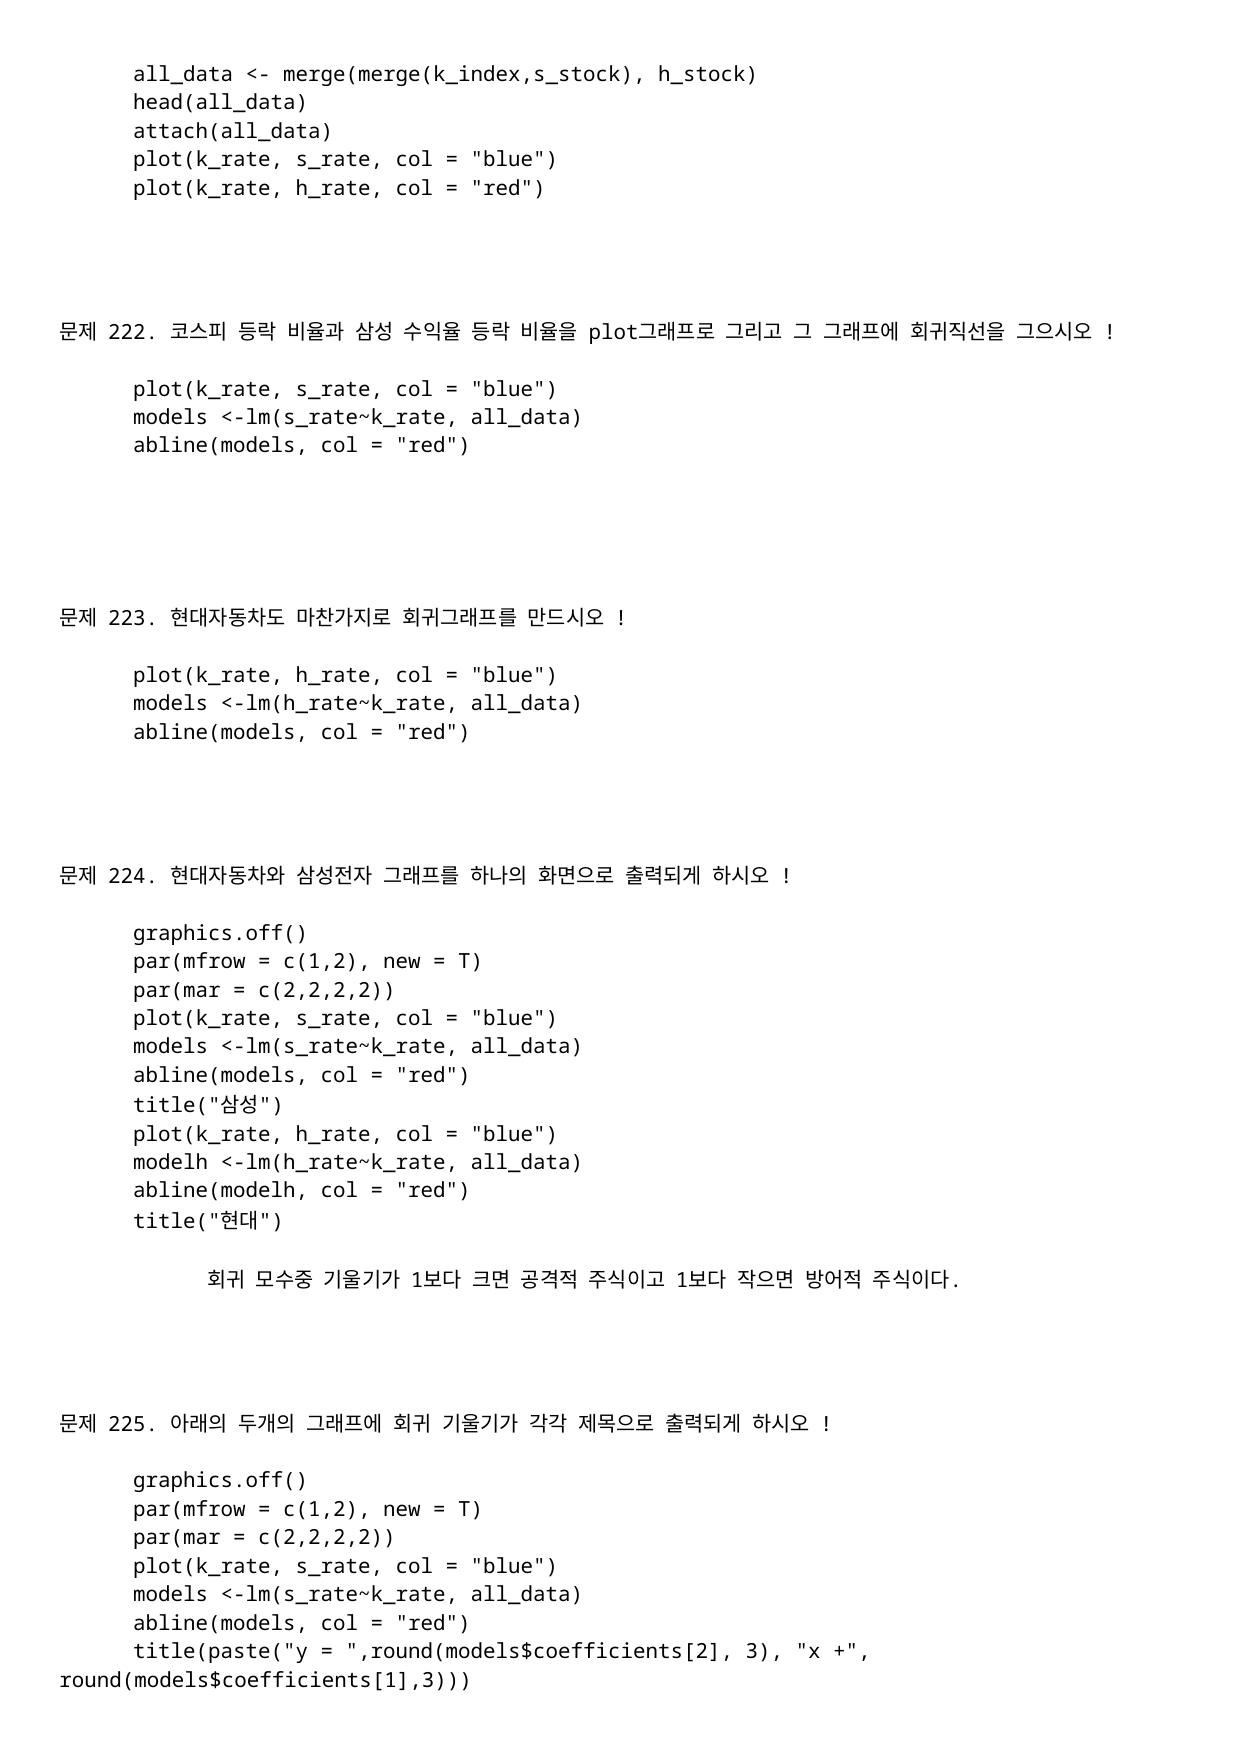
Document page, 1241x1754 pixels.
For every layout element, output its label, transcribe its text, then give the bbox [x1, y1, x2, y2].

text par(mar = c(2,2,2,2)) [59, 975, 1181, 1003]
text 문제 224. 현대자동차와 삼성전자 그래프를 하나의 화면으로 출력되게 하시오 ! [59, 859, 1181, 889]
text models <-lm(s_rate~k_rate, all_data) [59, 1032, 1181, 1060]
text par(mar = c(2,2,2,2)) [59, 1522, 1181, 1551]
text abline(models, col = "red") [59, 1608, 1181, 1636]
text attach(all_data) [59, 116, 1181, 144]
text plot(k_rate, s_rate, col = "blue") [59, 1551, 1181, 1579]
text 문제 225. 아래의 두개의 그래프에 회귀 기울기가 각각 제목으로 출력되게 하시오 ! [59, 1407, 1181, 1437]
text title(paste("y = ",round(models$coefficients[2], 3), "x +", round(models$coefficients[1],3))) [59, 1636, 1181, 1693]
text models <-lm(s_rate~k_rate, all_data) [59, 1579, 1181, 1608]
text abline(models, col = "red") [59, 717, 1181, 745]
text plot(k_rate, h_rate, col = "blue") [59, 660, 1181, 688]
text par(mfrow = c(1,2), new = T) [59, 946, 1181, 975]
text abline(modelh, col = "red") [59, 1176, 1181, 1204]
text plot(k_rate, h_rate, col = "blue") [59, 1119, 1181, 1147]
text models <-lm(h_rate~k_rate, all_data) [59, 688, 1181, 717]
text title("삼성") [59, 1088, 1181, 1119]
text models <-lm(s_rate~k_rate, all_data) [59, 402, 1181, 431]
text plot(k_rate, h_rate, col = "red") [59, 173, 1181, 201]
text 문제 223. 현대자동차도 마찬가지로 회귀그래프를 만드시오 ! [59, 601, 1181, 632]
text abline(models, col = "red") [59, 1060, 1181, 1088]
text title("현대") [59, 1204, 1181, 1234]
text head(all_data) [59, 87, 1181, 116]
text plot(k_rate, s_rate, col = "blue") [59, 144, 1181, 173]
text par(mfrow = c(1,2), new = T) [59, 1494, 1181, 1522]
text graphics.off() [59, 1466, 1181, 1494]
text graphics.off() [59, 918, 1181, 946]
text modelh <-lm(h_rate~k_rate, all_data) [59, 1147, 1181, 1176]
text abline(models, col = "red") [59, 431, 1181, 459]
text all_data <- merge(merge(k_index,s_stock), h_stock) [59, 59, 1181, 87]
text 회귀 모수중 기울기가 1보다 크면 공격적 주식이고 1보다 작으면 방어적 주식이다. [59, 1263, 1181, 1293]
text plot(k_rate, s_rate, col = "blue") [59, 1003, 1181, 1032]
text plot(k_rate, s_rate, col = "blue") [59, 374, 1181, 402]
text 문제 222. 코스피 등락 비율과 삼성 수익율 등락 비율을 plot그래프로 그리고 그 그래프에 회귀직선을 그으시오 ! [59, 315, 1181, 345]
